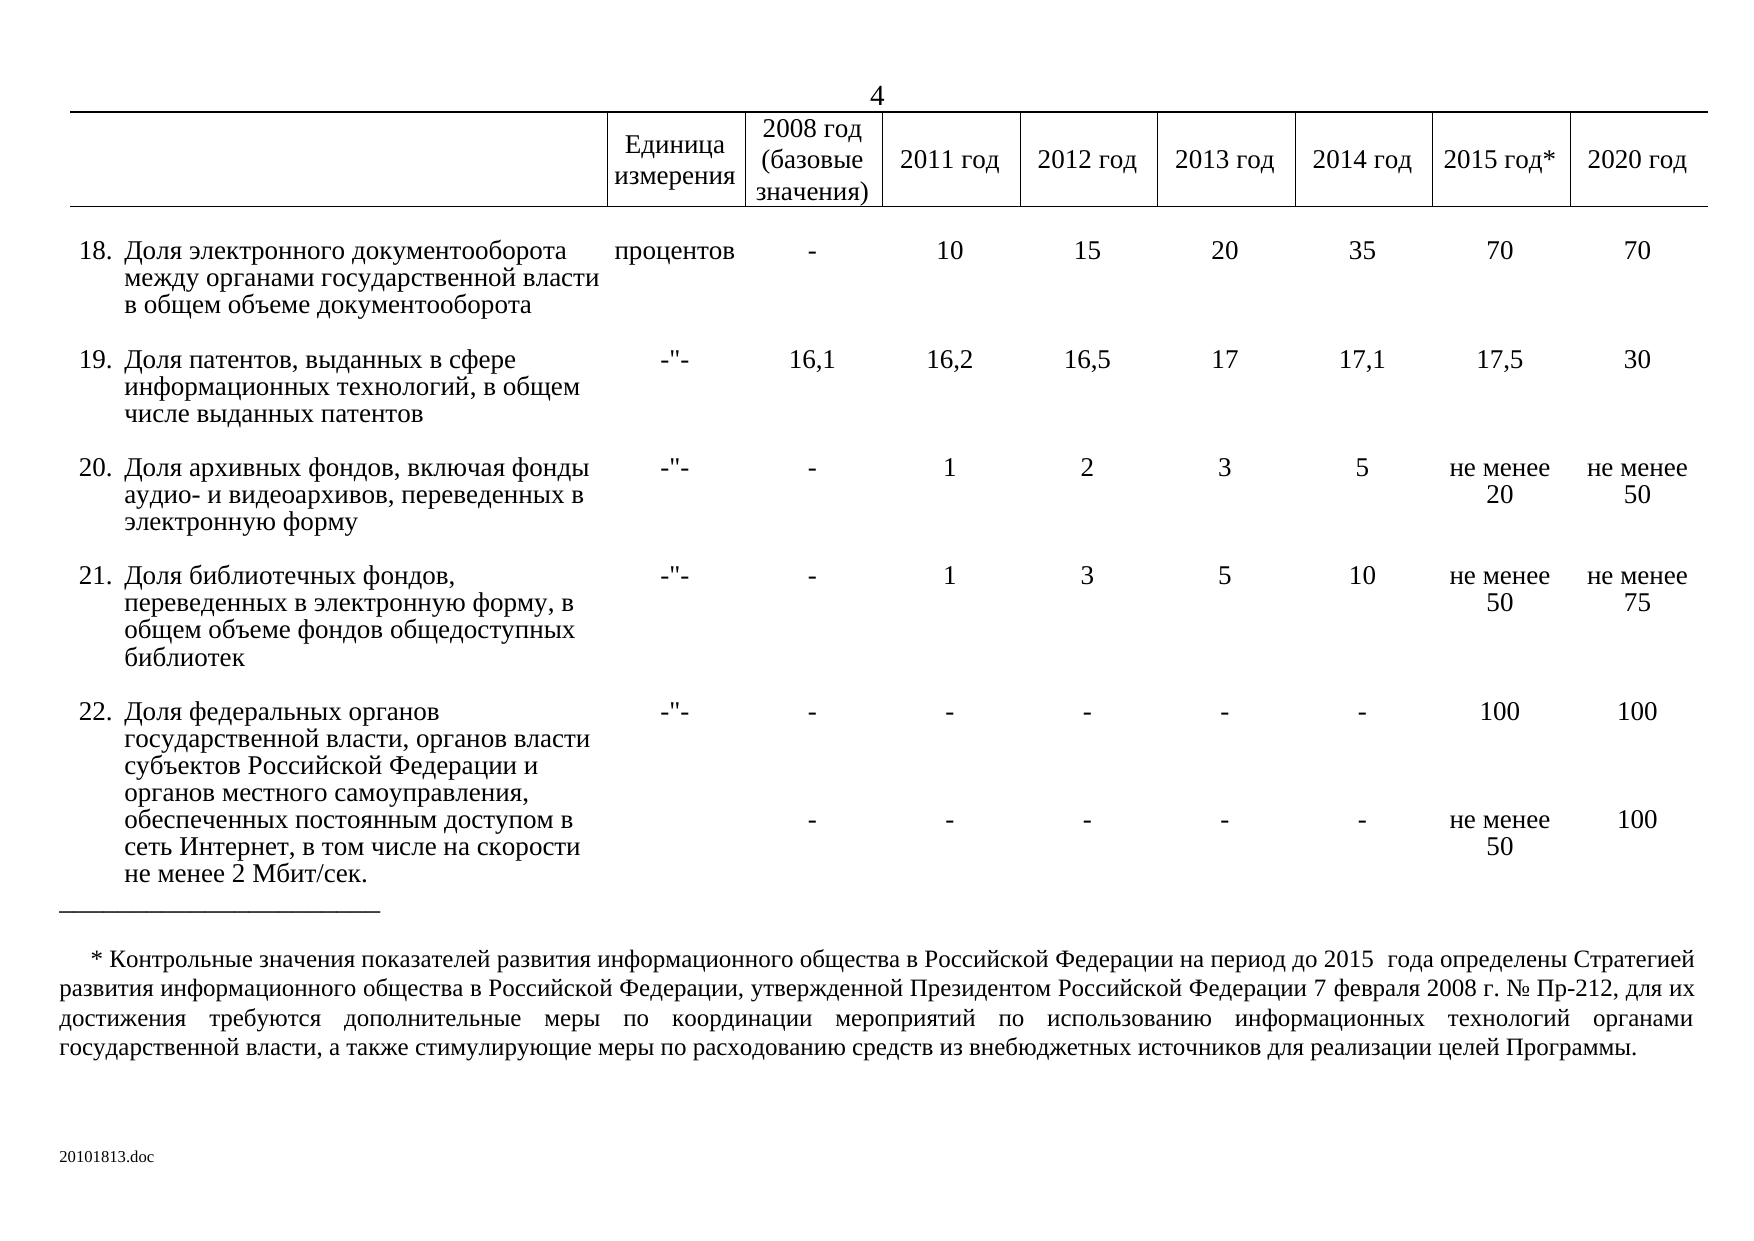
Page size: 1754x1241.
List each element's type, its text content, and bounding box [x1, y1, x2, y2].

table_cell -"- [608, 699, 745, 888]
table_cell - - [1020, 699, 1158, 888]
table_cell Доля библиотечных фондов, переведенных в электронную форму, в общем объеме фондов общедоступных библиотек [124, 563, 608, 698]
table_cell 35 [1295, 238, 1433, 346]
table_cell -"- [608, 455, 745, 563]
table_cell 20. [70, 455, 124, 563]
table_cell [1158, 207, 1295, 238]
table_cell 17 [1158, 346, 1295, 455]
table_cell 17,5 [1433, 346, 1570, 455]
text ______________________ [59, 888, 1695, 915]
table_cell не менее 50 [1570, 455, 1708, 563]
table_cell [883, 207, 1020, 238]
table_cell не менее 20 [1433, 455, 1570, 563]
table_cell 3 [1158, 455, 1295, 563]
table_cell 10 [1295, 563, 1433, 698]
table_cell Доля федеральных органов государственной власти, органов власти субъектов Российской Федерации и органов местного самоуправления, обеспеченных постоянным доступом в сеть Интернет, в том числе на скорости не менее 2 Мбит/сек. [124, 699, 608, 888]
table_cell - [745, 563, 883, 698]
table_header 2008 год (базовые значения) [746, 113, 882, 206]
table_cell [608, 207, 745, 238]
table_header 2015 год* [1433, 113, 1570, 206]
table_cell [124, 207, 608, 238]
table_cell - - [883, 699, 1020, 888]
table_cell 30 [1570, 346, 1708, 455]
table_header 2011 год [883, 113, 1020, 206]
table_cell [70, 207, 124, 238]
table_cell Доля архивных фондов, включая фонды аудио- и видеоархивов, переведенных в электронную форму [124, 455, 608, 563]
table_cell 18. [70, 238, 124, 346]
table_cell 5 [1295, 455, 1433, 563]
table_cell 16,5 [1020, 346, 1158, 455]
table_cell [1433, 207, 1570, 238]
table_cell [1020, 207, 1158, 238]
table_cell 5 [1158, 563, 1295, 698]
table_cell [1295, 207, 1433, 238]
table_cell 100 100 [1570, 699, 1708, 888]
table_cell 1 [883, 563, 1020, 698]
table_header 2020 год [1571, 113, 1708, 206]
table_cell - [745, 238, 883, 346]
table_cell процентов [608, 238, 745, 346]
table_cell 70 [1570, 238, 1708, 346]
table_cell 20 [1158, 238, 1295, 346]
table_cell не менее 75 [1570, 563, 1708, 698]
table_header 2014 год [1296, 113, 1432, 206]
table_cell 19. [70, 346, 124, 455]
table_cell - - [1158, 699, 1295, 888]
table_cell 100 не менее 50 [1433, 699, 1570, 888]
table_cell не менее 50 [1433, 563, 1570, 698]
table_header 2012 год [1021, 113, 1157, 206]
table_cell Доля электронного документооборота между органами государственной власти в общем объеме документооборота [124, 238, 608, 346]
table_cell [745, 207, 883, 238]
table_cell Доля патентов, выданных в сфере информационных технологий, в общем числе выданных патентов [124, 346, 608, 455]
table_header 2013 год [1158, 113, 1295, 206]
table_cell -"- [608, 346, 745, 455]
table_cell 1 [883, 455, 1020, 563]
table_cell 70 [1433, 238, 1570, 346]
table_cell - - [1295, 699, 1433, 888]
table_cell 16,2 [883, 346, 1020, 455]
table_cell 16,1 [745, 346, 883, 455]
table_header Единица измерения [608, 113, 745, 206]
table_cell 21. [70, 563, 124, 698]
table_cell [1570, 207, 1708, 238]
text * Контрольные значения показателей развития информационного общества в Российской Федерации на период до 2015 года определены Стратегией развития информационного общества в Российской Федерации, утвержденной Президентом Российской Федерации 7 февраля 2008 г. № Пр-212, для их достижения требуются дополнительные меры по координации мероприятий по использованию информационных технологий органами государственной власти, а также стимулирующие меры по расходованию средств из внебюджетных источников для реализации целей Программы. [59, 944, 1695, 1090]
table_cell - - [745, 699, 883, 888]
table_cell 3 [1020, 563, 1158, 698]
table_header [70, 113, 607, 206]
table_cell 15 [1020, 238, 1158, 346]
table_cell 10 [883, 238, 1020, 346]
table_cell 17,1 [1295, 346, 1433, 455]
table_cell 22. [70, 699, 124, 888]
table_cell -"- [608, 563, 745, 698]
table_cell - [745, 455, 883, 563]
table_cell 2 [1020, 455, 1158, 563]
